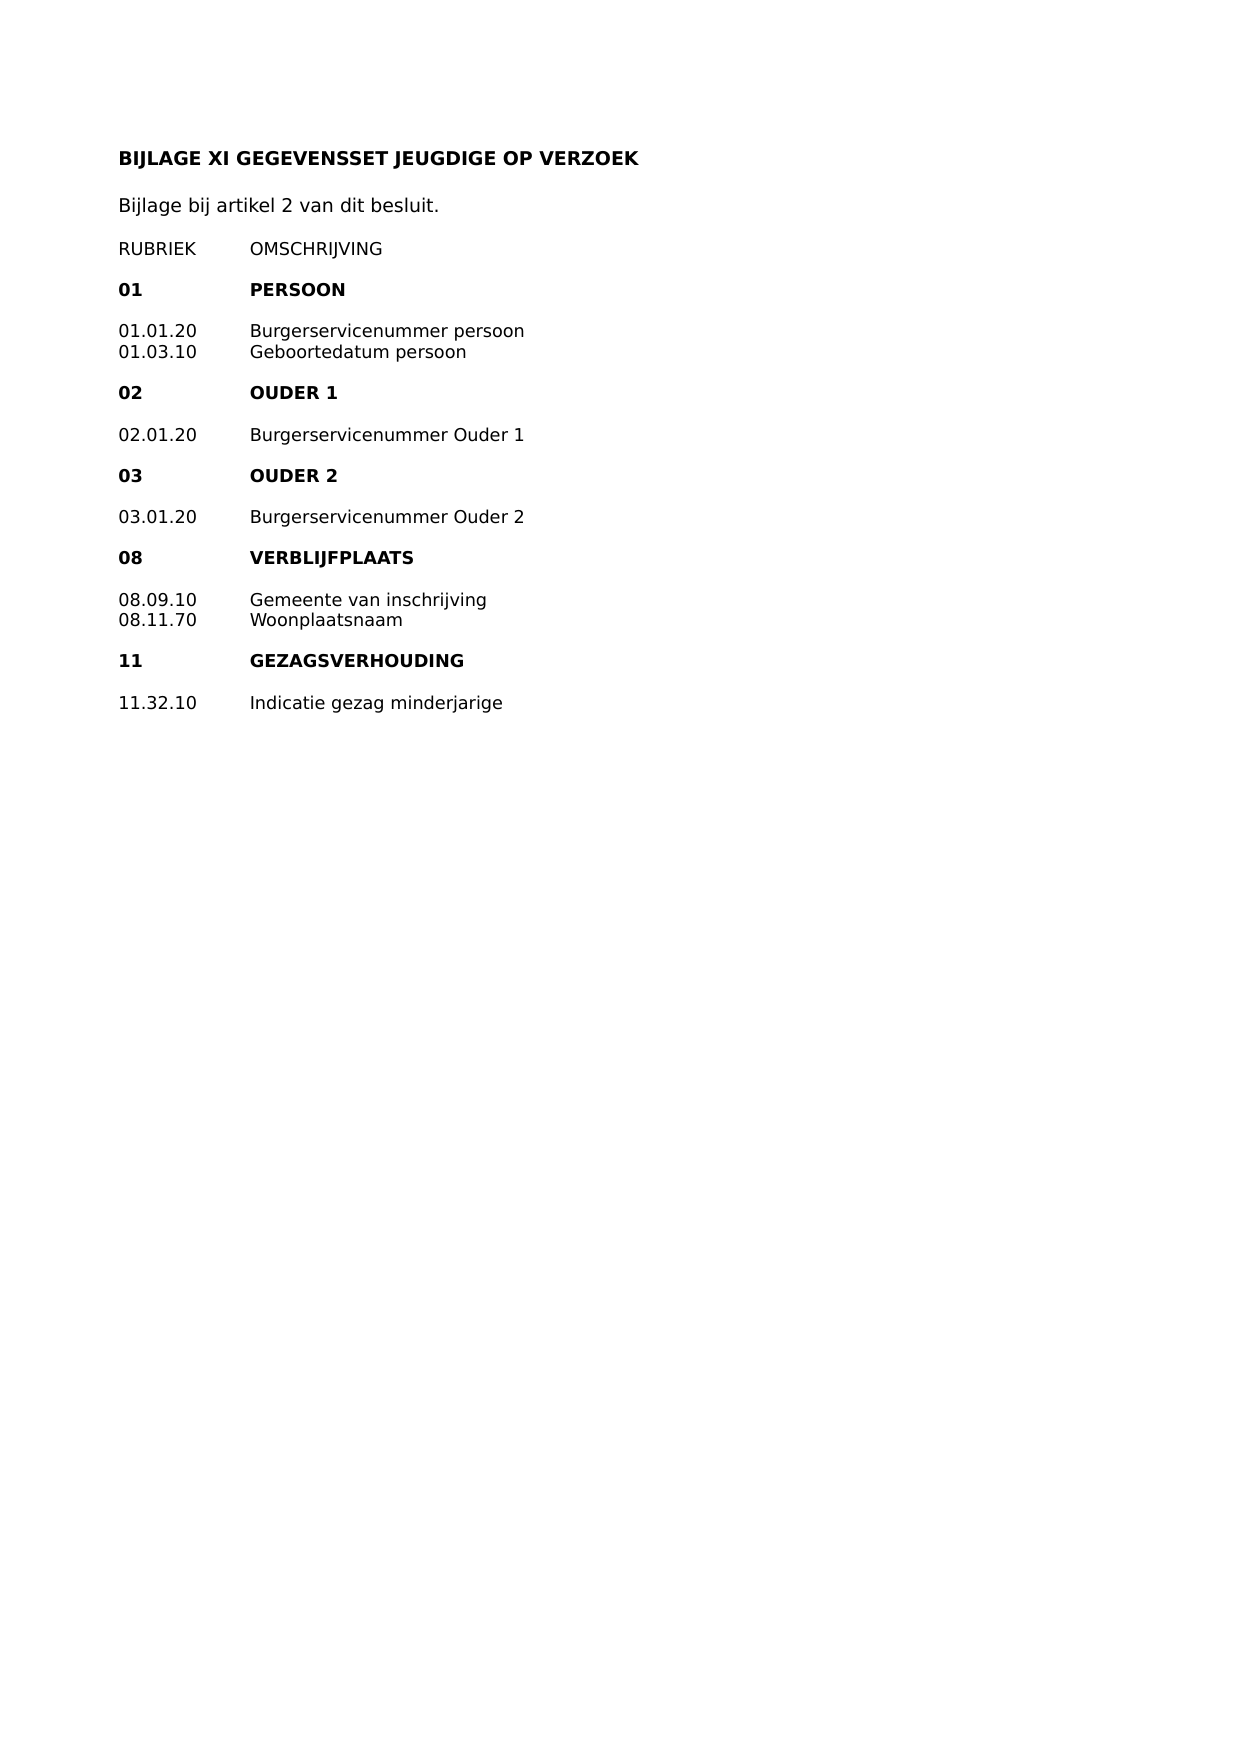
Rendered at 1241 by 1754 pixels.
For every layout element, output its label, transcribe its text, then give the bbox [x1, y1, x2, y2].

table_cell 11 [118, 651, 243, 672]
table_cell 11.32.10 [118, 693, 243, 713]
table_header RUBRIEK [118, 239, 243, 259]
table_cell [118, 260, 243, 280]
table_cell 02.01.20 [118, 425, 243, 445]
table_cell Geboortedatum persoon [244, 342, 1122, 363]
table_cell [244, 363, 1122, 383]
table_cell [244, 260, 1122, 280]
table_cell Burgerservicenummer Ouder 2 [244, 507, 1122, 528]
table_cell 03 [118, 466, 243, 486]
table_cell [118, 445, 243, 466]
table_cell [118, 569, 243, 589]
table_cell 01.01.20 [118, 321, 243, 342]
table_cell [244, 672, 1122, 693]
table_cell 03.01.20 [118, 507, 243, 528]
text Bijlage bij artikel 2 van dit besluit. [118, 195, 1122, 217]
table_cell OUDER 1 [244, 383, 1122, 404]
table_cell OUDER 2 [244, 466, 1122, 486]
table_cell 02 [118, 383, 243, 404]
table_cell 08 [118, 548, 243, 569]
table_cell Woonplaatsnaam [244, 610, 1122, 631]
table_cell [118, 301, 243, 321]
table_cell [118, 486, 243, 507]
table_cell VERBLIJFPLAATS [244, 548, 1122, 569]
table_cell [244, 445, 1122, 466]
table_cell 08.11.70 [118, 610, 243, 631]
table_cell [118, 631, 243, 651]
table_cell [118, 672, 243, 693]
table_cell [244, 486, 1122, 507]
table_cell [118, 363, 243, 383]
table_cell [118, 404, 243, 424]
table_cell Gemeente van inschrijving [244, 590, 1122, 610]
table_cell GEZAGSVERHOUDING [244, 651, 1122, 672]
table_cell 01.03.10 [118, 342, 243, 363]
table_cell [244, 631, 1122, 651]
table_cell [118, 528, 243, 548]
table_cell 01 [118, 280, 243, 301]
table_cell [244, 528, 1122, 548]
table_cell Burgerservicenummer persoon [244, 321, 1122, 342]
table_cell 08.09.10 [118, 590, 243, 610]
table_header OMSCHRIJVING [244, 239, 1122, 259]
subtitle BIJLAGE XI GEGEVENSSET JEUGDIGE OP VERZOEK [118, 148, 1122, 170]
table_cell PERSOON [244, 280, 1122, 301]
table_cell [244, 569, 1122, 589]
table_cell [244, 404, 1122, 424]
table_cell Burgerservicenummer Ouder 1 [244, 425, 1122, 445]
table_cell Indicatie gezag minderjarige [244, 693, 1122, 713]
table_cell [244, 301, 1122, 321]
